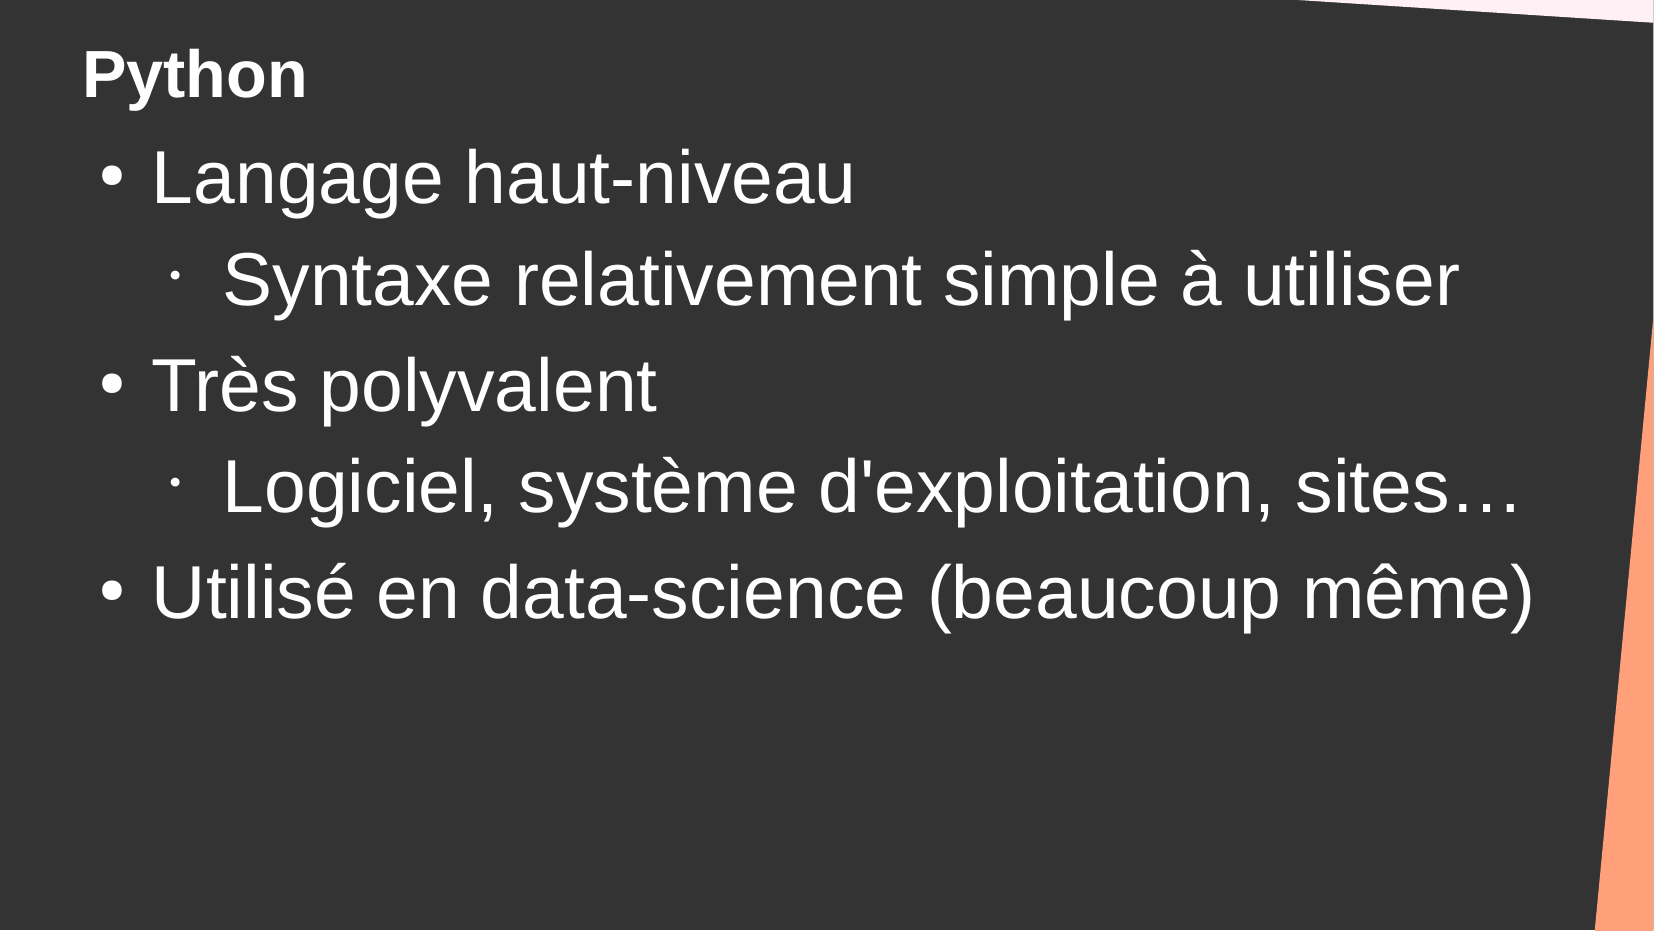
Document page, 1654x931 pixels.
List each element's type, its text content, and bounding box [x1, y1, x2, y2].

title Python [82, 37, 1571, 115]
list Langage haut-niveau Syntaxe relativement simple à utiliser Très polyvalent Logiciel, système d'exploitation, sites… Utilisé en data-science (beaucoup même) [80, 135, 1560, 815]
text_box [1594, 310, 1654, 931]
text_box [1297, 0, 1654, 23]
